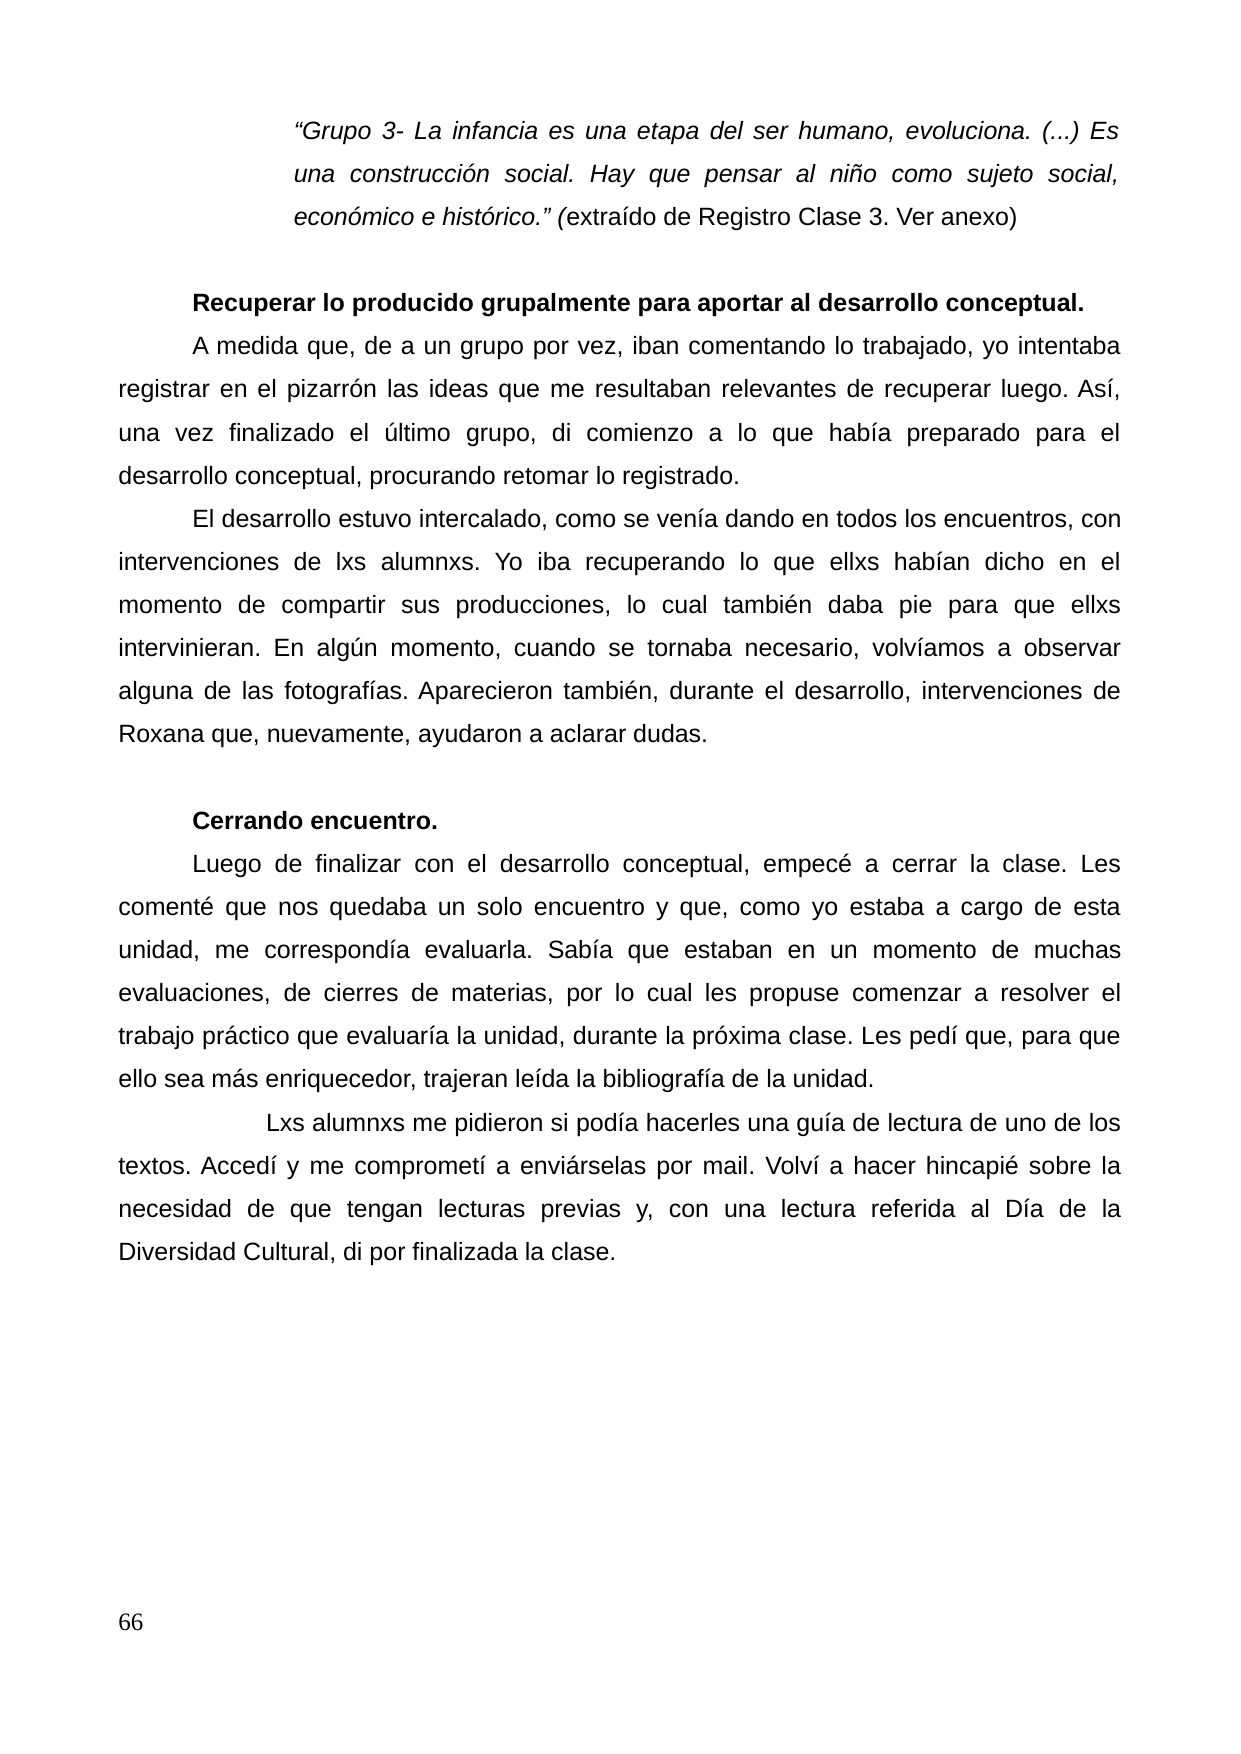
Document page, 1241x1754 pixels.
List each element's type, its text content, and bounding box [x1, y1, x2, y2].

text A medida que, de a un grupo por vez, iban comentando lo trabajado, yo intentaba registrar en el pizarrón las ideas que me resultaban relevantes de recuperar luego. Así, una vez finalizado el último grupo, di comienzo a lo que había preparado para el desarrollo conceptual, procurando retomar lo registrado. [118, 331, 1123, 489]
text Cerrando encuentro. [118, 806, 1123, 834]
text Recuperar lo producido grupalmente para aportar al desarrollo conceptual. [118, 288, 1123, 317]
text “Grupo 3- La infancia es una etapa del ser humano, evoluciona. (...) Es una construcción social. Hay que pensar al niño como sujeto social, económico e histórico.” (extraído de Registro Clase 3. Ver anexo) [293, 116, 1123, 231]
text Lxs alumnxs me pidieron si podía hacerles una guía de lectura de uno de los textos. Accedí y me comprometí a enviárselas por mail. Volví a hacer hincapié sobre la necesidad de que tengan lecturas previas y, con una lectura referida al Día de la Diversidad Cultural, di por finalizada la clase. [118, 1107, 1123, 1266]
text El desarrollo estuvo intercalado, como se venía dando en todos los encuentros, con intervenciones de lxs alumnxs. Yo iba recuperando lo que ellxs habían dicho en el momento de compartir sus producciones, lo cual también daba pie para que ellxs intervinieran. En algún momento, cuando se tornaba necesario, volvíamos a observar alguna de las fotografías. Aparecieron también, durante el desarrollo, intervenciones de Roxana que, nuevamente, ayudaron a aclarar dudas. [118, 504, 1123, 748]
text Luego de finalizar con el desarrollo conceptual, empecé a cerrar la clase. Les comenté que nos quedaba un solo encuentro y que, como yo estaba a cargo de esta unidad, me correspondía evaluarla. Sabía que estaban en un momento de muchas evaluaciones, de cierres de materias, por lo cual les propuse comenzar a resolver el trabajo práctico que evaluaría la unidad, durante la próxima clase. Les pedí que, para que ello sea más enriquecedor, trajeran leída la bibliografía de la unidad. [118, 849, 1123, 1093]
